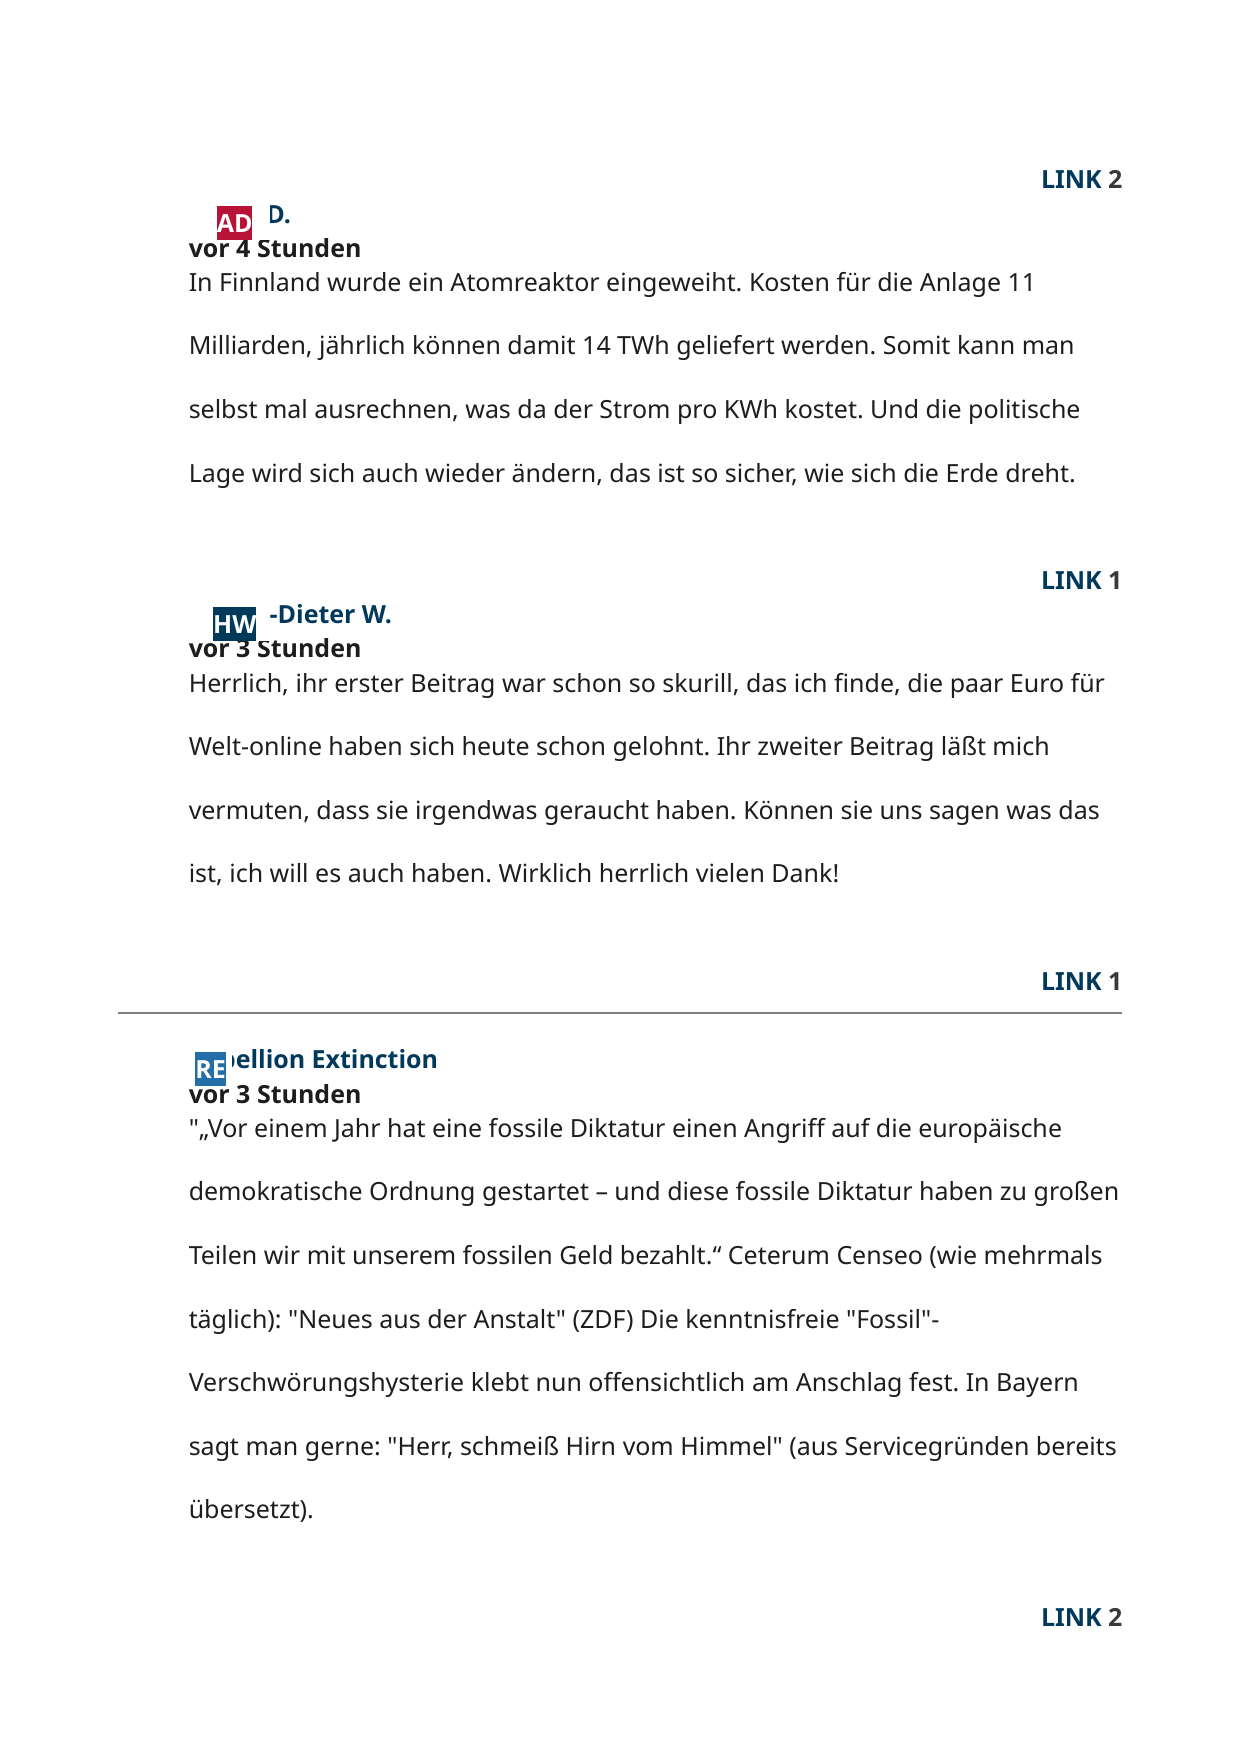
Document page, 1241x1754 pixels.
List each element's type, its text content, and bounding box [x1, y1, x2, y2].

text LINK 1 [188, 519, 1122, 597]
text Arno D. [270, 196, 1122, 230]
text LINK 2 [188, 118, 1122, 196]
text HW [199, 597, 270, 641]
text In Finnland wurde ein Atomreaktor eingeweiht. Kosten für die Anlage 11 Milliarden, jährlich können damit 14 TWh geliefert werden. Somit kann man selbst mal ausrechnen, was da der Strom pro KWh kostet. Und die politische Lage wird sich auch wieder ändern, das ist so sicher, wie sich die Erde dreht. [188, 264, 1122, 489]
text Herrlich, ihr erster Beitrag war schon so skurill, das ich finde, die paar Euro für Welt-online haben sich heute schon gelohnt. Ihr zweiter Beitrag läßt mich vermuten, dass sie irgendwas geraucht haben. Können sie uns sagen was das ist, ich will es auch haben. Wirklich herrlich vielen Dank! [188, 665, 1122, 890]
text Heinz-Dieter W. [270, 597, 1122, 631]
text vor 4 Stunden [188, 230, 1122, 264]
text vor 3 Stunden [188, 1076, 1122, 1110]
text RE [188, 1042, 232, 1086]
text vor 3 Stunden [188, 631, 1122, 665]
text AD [199, 196, 270, 240]
text LINK 1 [188, 920, 1122, 998]
text LINK 2 [188, 1556, 1122, 1634]
text Rebellion Extinction [232, 1042, 1122, 1076]
text "„Vor einem Jahr hat eine fossile Diktatur einen Angriff auf die europäische demokratische Ordnung gestartet – und diese fossile Diktatur haben zu großen Teilen wir mit unserem fossilen Geld bezahlt.“ Ceterum Censeo (wie mehrmals täglich): "Neues aus der Anstalt" (ZDF) Die kenntnisfreie "Fossil"-Verschwörungshysterie klebt nun offensichtlich am Anschlag fest. In Bayern sagt man gerne: "Herr, schmeiß Hirn vom Himmel" (aus Servicegründen bereits übersetzt). [188, 1110, 1122, 1526]
